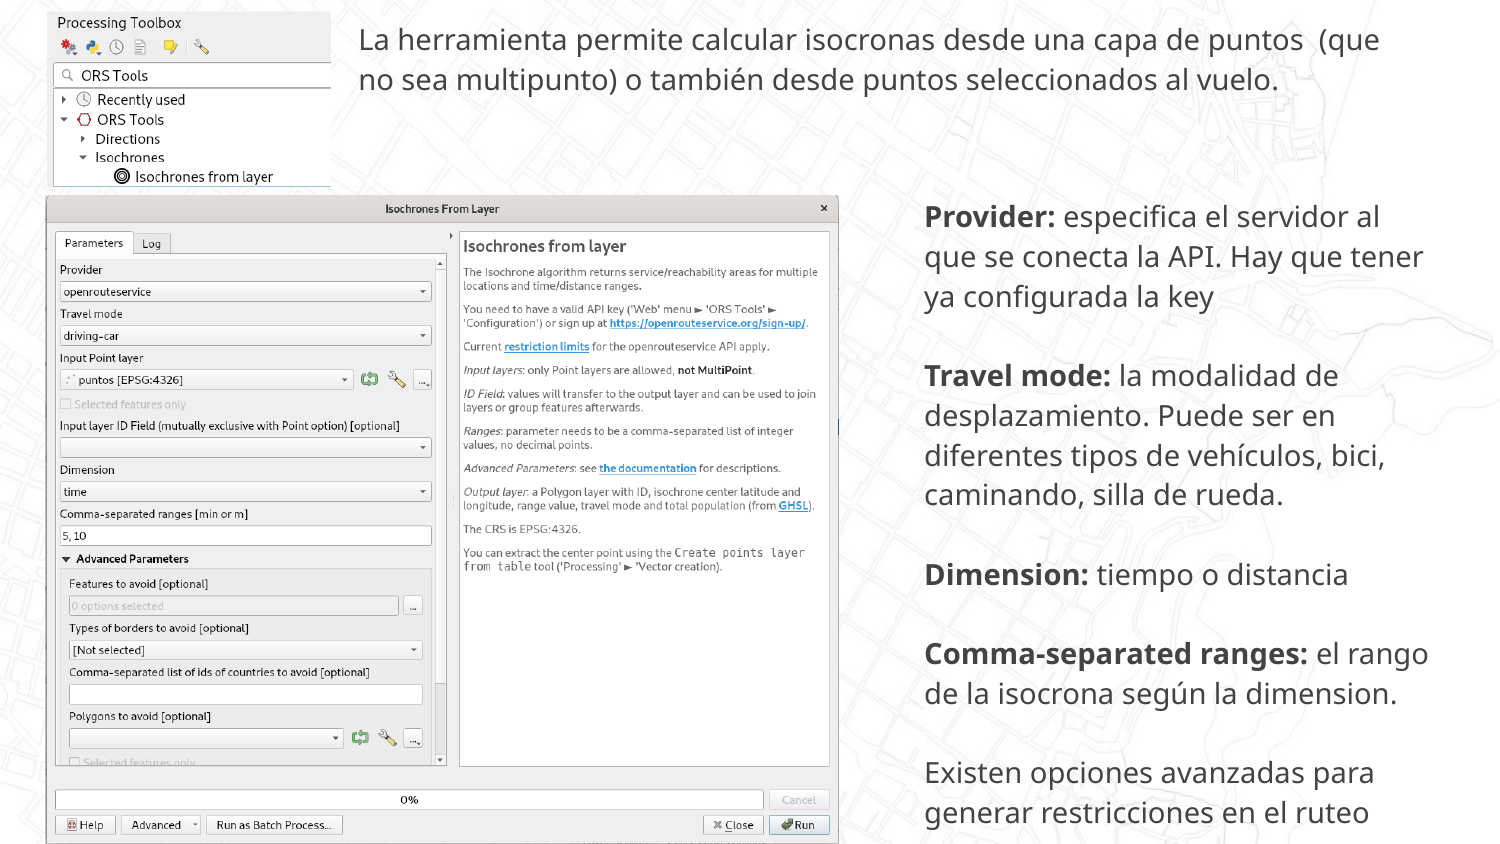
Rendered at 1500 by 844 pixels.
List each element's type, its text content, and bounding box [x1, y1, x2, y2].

text_box Provider: especifica el servidor al que se conecta la API. Hay que tener ya configurada la key Travel mode: la modalidad de desplazamiento. Puede ser en diferentes tipos de vehículos, bici, caminando, silla de rueda. Dimension: tiempo o distancia Comma-separated ranges: el rango de la isocrona según la dimension. Existen opciones avanzadas para generar restricciones en el ruteo [909, 188, 1453, 804]
text_box La herramienta permite calcular isocronas desde una capa de puntos (que no sea multipunto) o también desde puntos seleccionados al vuelo. [343, 11, 1418, 166]
picture [0, 0, 1500, 844]
